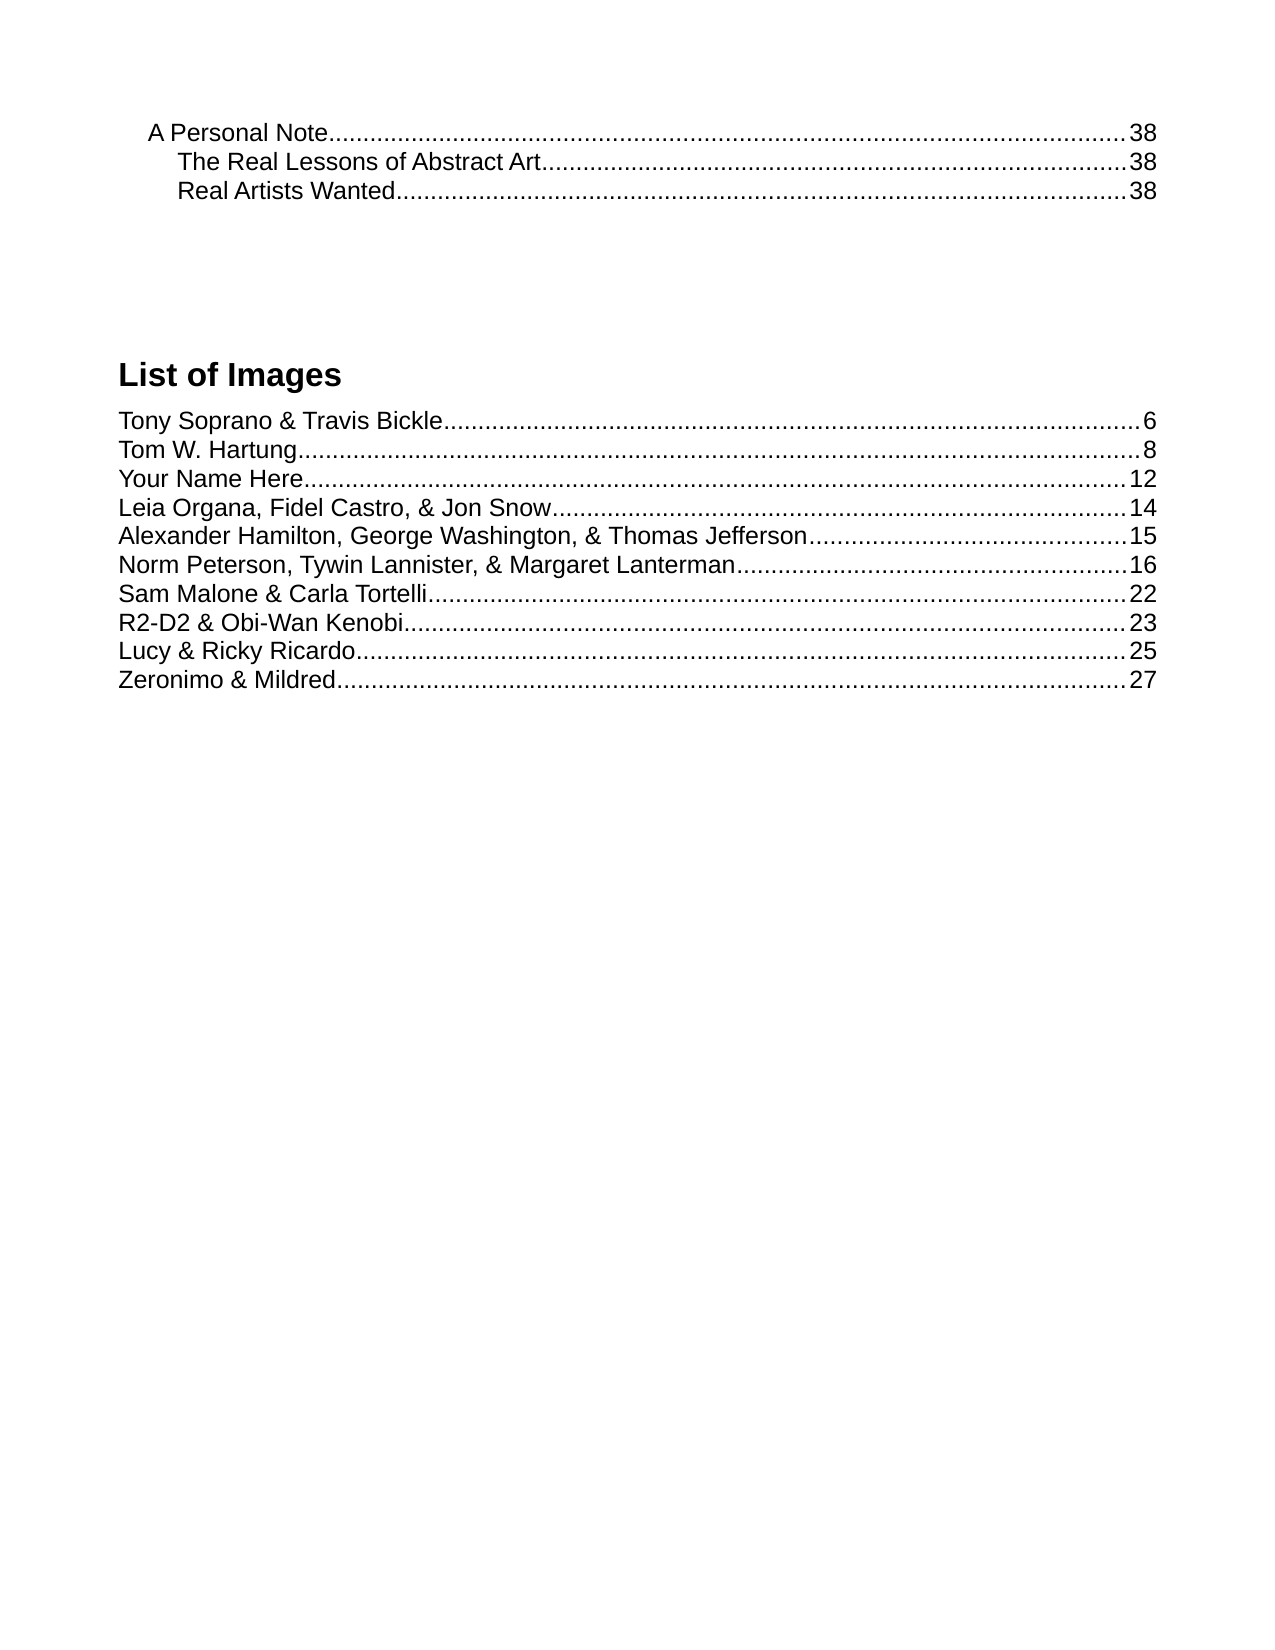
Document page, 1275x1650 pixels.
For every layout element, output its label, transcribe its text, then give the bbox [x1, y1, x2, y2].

text The Real Lessons of Abstract Art 38 [177, 147, 1157, 176]
text Real Artists Wanted 38 [177, 176, 1157, 204]
text Tony Soprano & Travis Bickle 6 [118, 406, 1157, 435]
text R2-D2 & Obi-Wan Kenobi 23 [118, 608, 1157, 636]
text Zeronimo & Mildred 27 [118, 665, 1157, 694]
text Lucy & Ricky Ricardo 25 [118, 636, 1157, 665]
text A Personal Note 38 [148, 118, 1157, 147]
subtitle List of Images [118, 355, 1157, 394]
text Sam Malone & Carla Tortelli 22 [118, 579, 1157, 608]
text Alexander Hamilton, George Washington, & Thomas Jefferson 15 [118, 521, 1157, 550]
text Your Name Here 12 [118, 464, 1157, 493]
text Leia Organa, Fidel Castro, & Jon Snow 14 [118, 493, 1157, 521]
text Norm Peterson, Tywin Lannister, & Margaret Lanterman 16 [118, 550, 1157, 579]
text Tom W. Hartung 8 [118, 435, 1157, 464]
